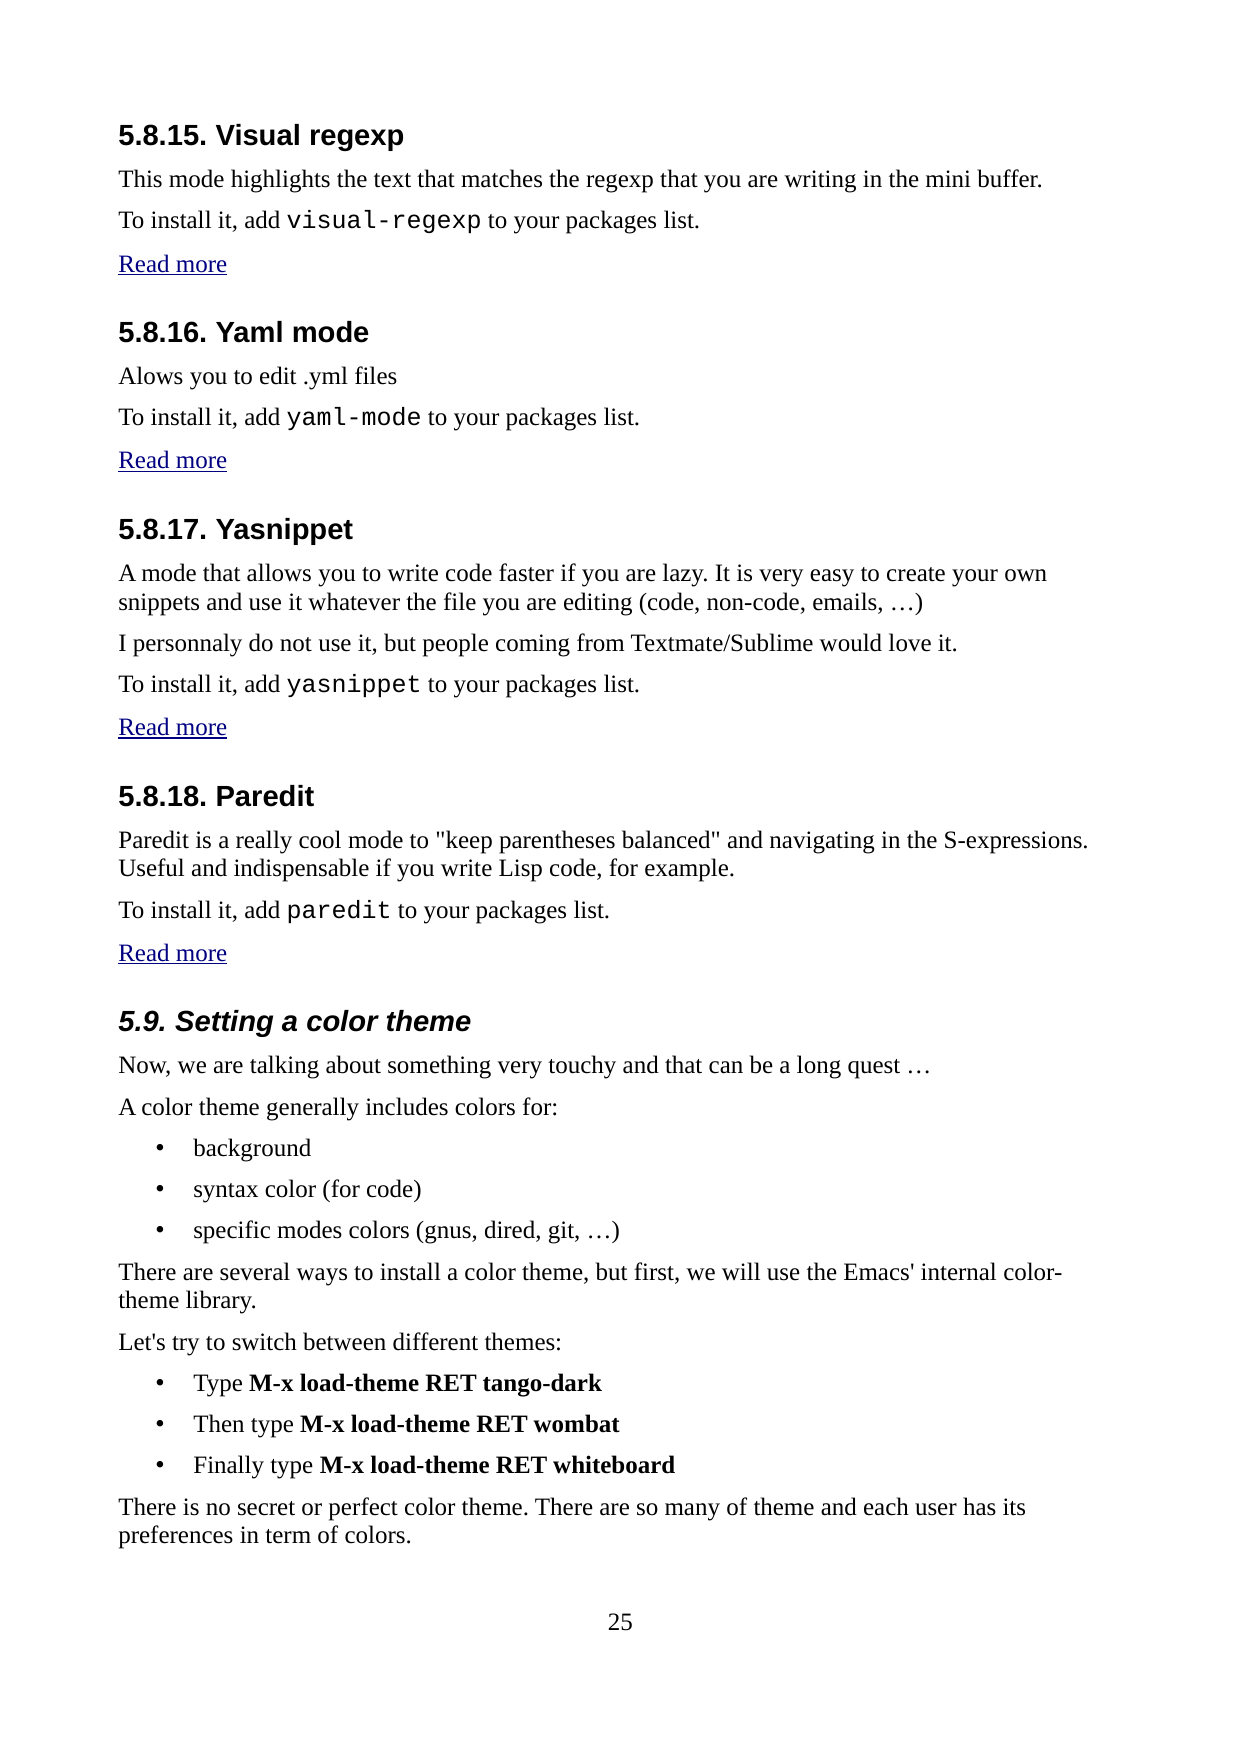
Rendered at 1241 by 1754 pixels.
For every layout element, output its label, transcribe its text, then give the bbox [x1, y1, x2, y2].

text Read more [118, 249, 1122, 277]
text To install it, add yasnippet to your packages list. [118, 669, 1122, 700]
subtitle Visual regexp [118, 118, 1122, 152]
text Read more [118, 446, 1122, 474]
list Type M-x load-theme RET tango-dark [156, 1368, 1122, 1397]
text Let's try to switch between different themes: [118, 1327, 1122, 1355]
text A mode that allows you to write code faster if you are lazy. It is very easy to create your own snippets and use it whatever the file you are editing (code, non-code, emails, …) [118, 558, 1122, 615]
list background [156, 1133, 1122, 1162]
list Finally type M-x load-theme RET whiteboard [156, 1450, 1122, 1479]
text Now, we are talking about something very touchy and that can be a long quest … [118, 1050, 1122, 1079]
text There is no secret or perfect color theme. There are so many of theme and each user has its preferences in term of colors. [118, 1492, 1122, 1549]
subtitle Setting a color theme [118, 1004, 1122, 1038]
text To install it, add paredit to your packages list. [118, 895, 1122, 926]
subtitle Paredit [118, 779, 1122, 812]
text To install it, add yaml-mode to your packages list. [118, 402, 1122, 433]
text I personnaly do not use it, but people coming from Textmate/Sublime would love it. [118, 628, 1122, 657]
subtitle Yasnippet [118, 512, 1122, 545]
text Read more [118, 938, 1122, 967]
subtitle Yaml mode [118, 315, 1122, 348]
text Paredit is a really cool mode to "keep parentheses balanced" and navigating in the S-expressions. Useful and indispensable if you write Lisp code, for example. [118, 825, 1122, 882]
list specific modes colors (gnus, dired, git, …) [156, 1215, 1122, 1244]
text A color theme generally includes colors for: [118, 1092, 1122, 1120]
text This mode highlights the text that matches the regexp that you are writing in the mini buffer. [118, 164, 1122, 193]
list syntax color (for code) [156, 1174, 1122, 1203]
text To install it, add visual-regexp to your packages list. [118, 205, 1122, 236]
list Then type M-x load-theme RET wombat [156, 1409, 1122, 1438]
text Alows you to edit .yml files [118, 361, 1122, 390]
text Read more [118, 712, 1122, 741]
text There are several ways to install a color theme, but first, we will use the Emacs' internal color-theme library. [118, 1257, 1122, 1314]
